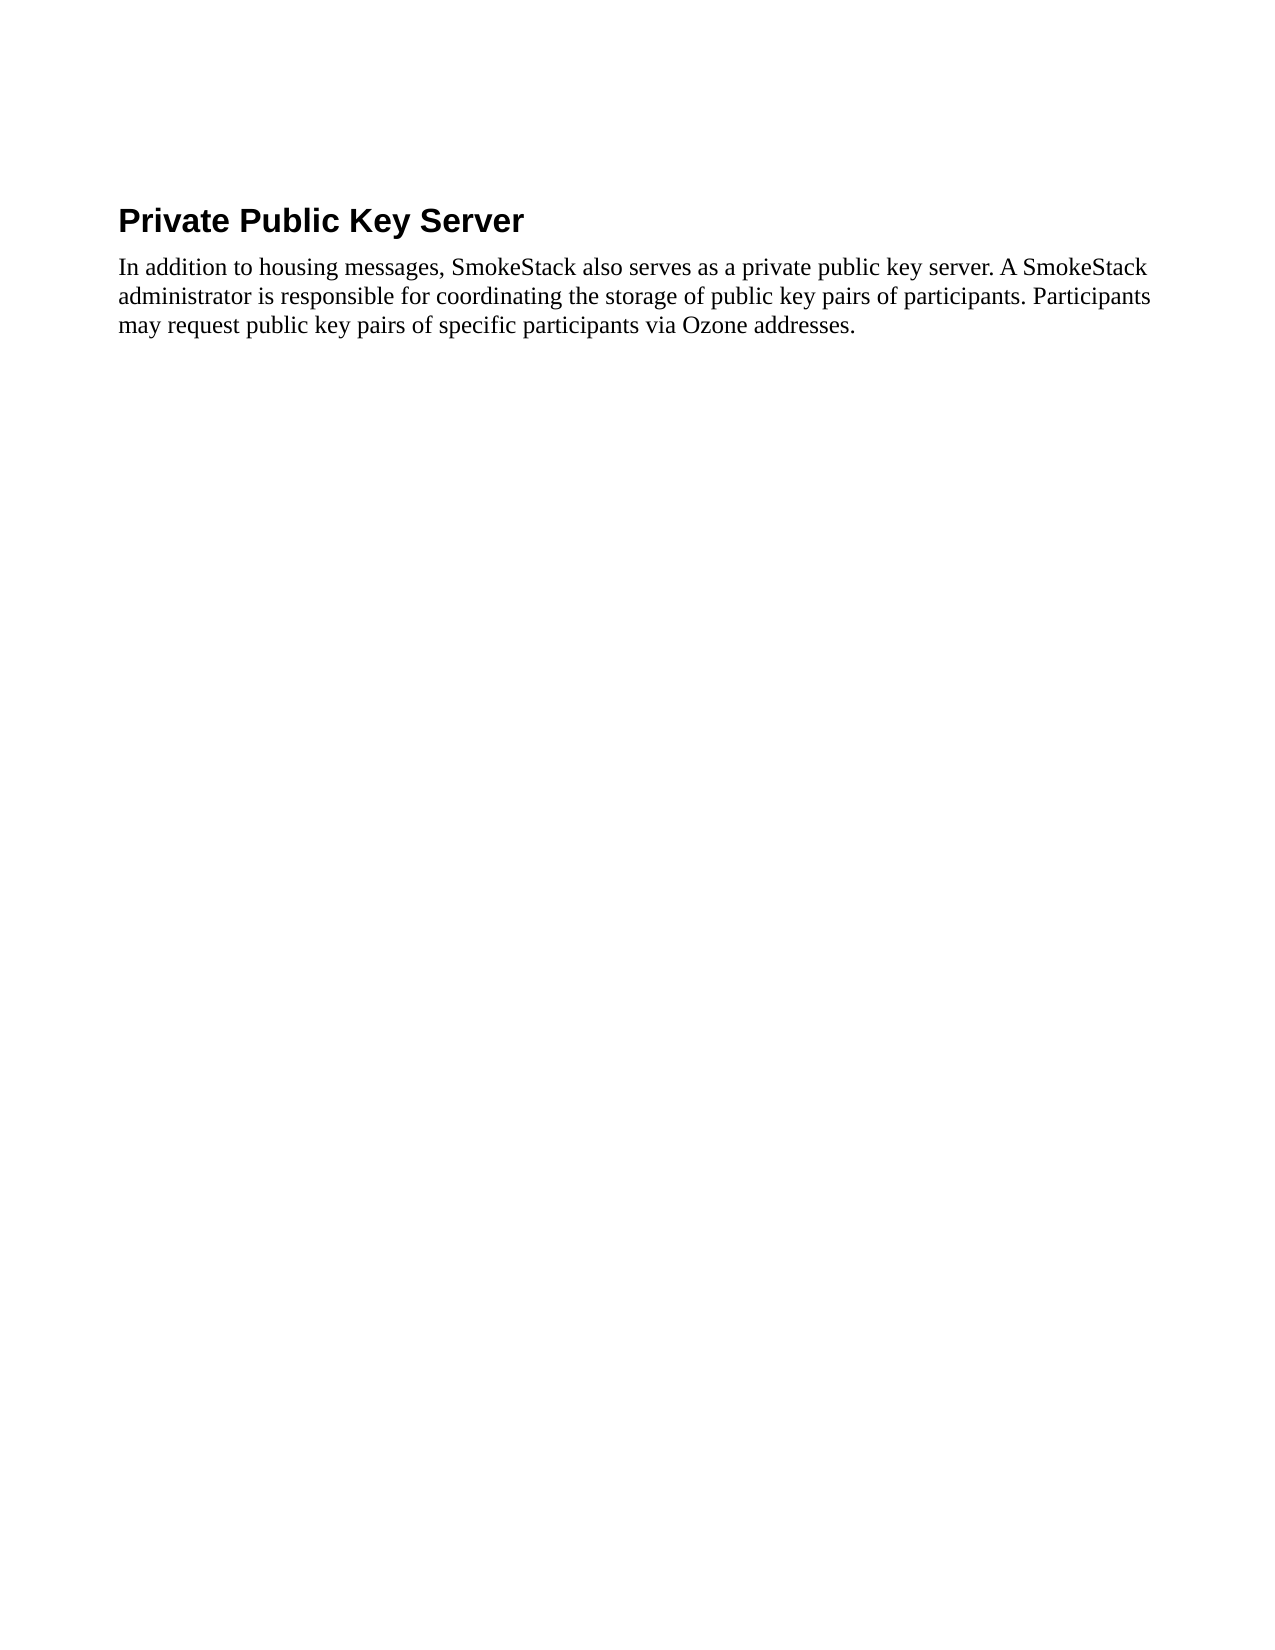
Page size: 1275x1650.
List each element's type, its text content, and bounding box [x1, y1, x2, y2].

text In addition to housing messages, SmokeStack also serves as a private public key server. A SmokeStack administrator is responsible for coordinating the storage of public key pairs of participants. Participants may request public key pairs of specific participants via Ozone addresses. [118, 252, 1157, 339]
subtitle Private Public Key Server [118, 201, 1157, 240]
